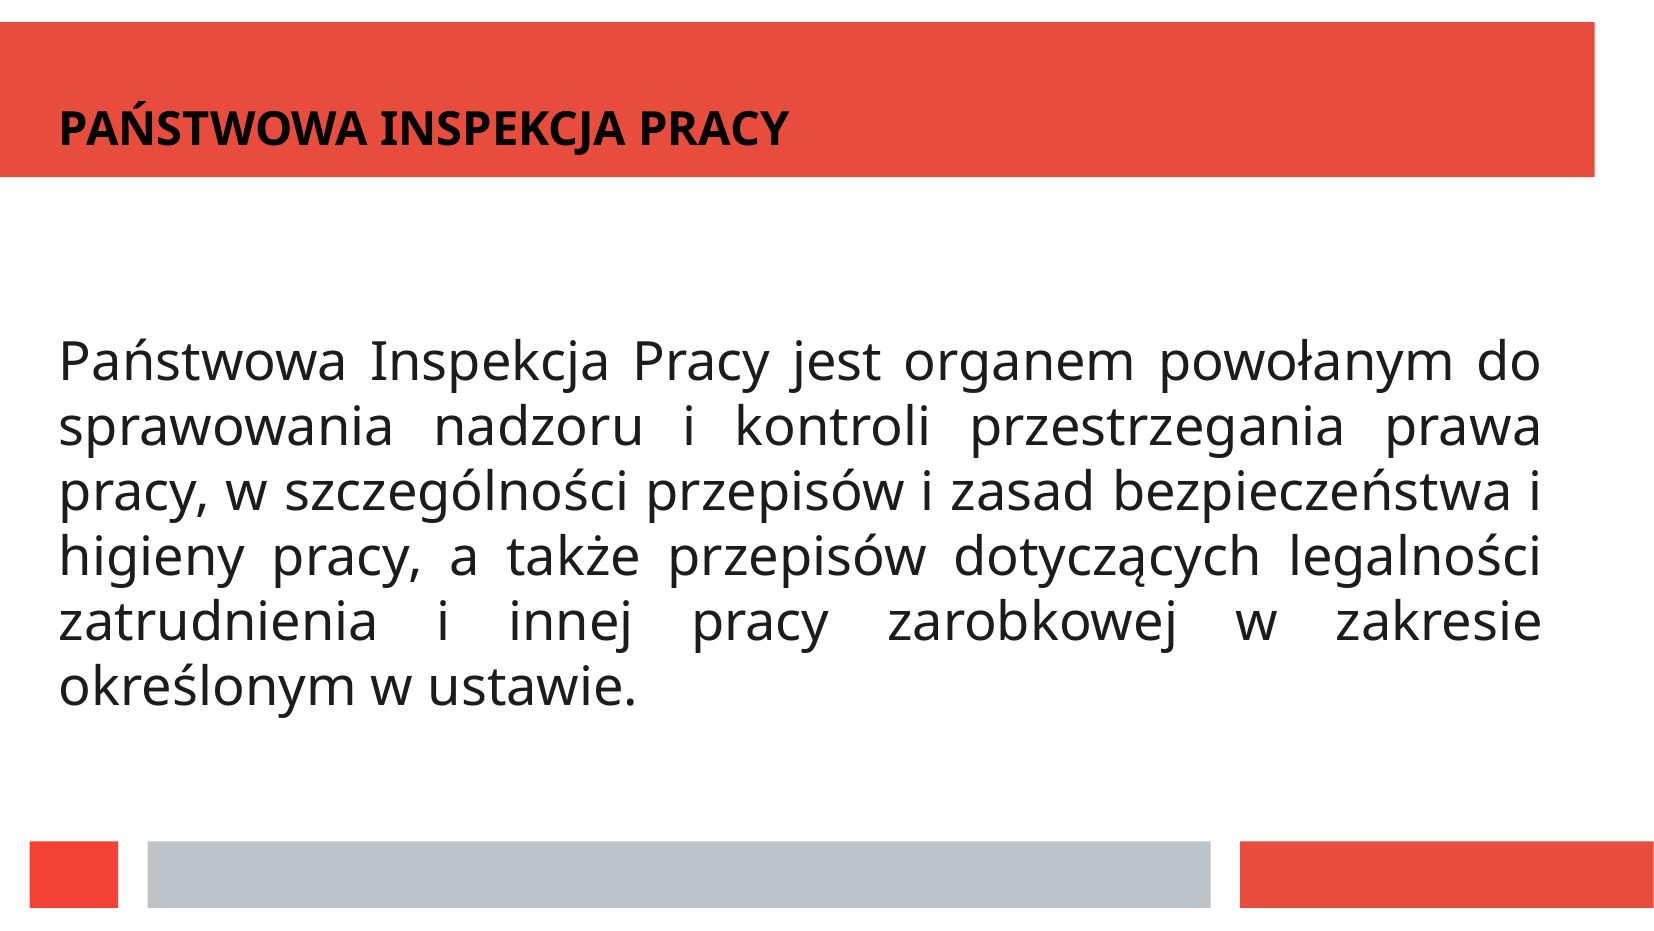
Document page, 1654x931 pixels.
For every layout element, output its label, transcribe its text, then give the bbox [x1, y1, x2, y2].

subtitle Państwowa Inspekcja Pracy jest organem powołanym do sprawowania nadzoru i kontroli przestrzegania prawa pracy, w szczególności przepisów i zasad bezpieczeństwa i higieny pracy, a także przepisów dotyczących legalności zatrudnienia i innej pracy zarobkowej w zakresie określonym w ustawie. [59, 243, 1565, 820]
title PAŃSTWOWA INSPEKCJA PRACY [59, 44, 1595, 156]
